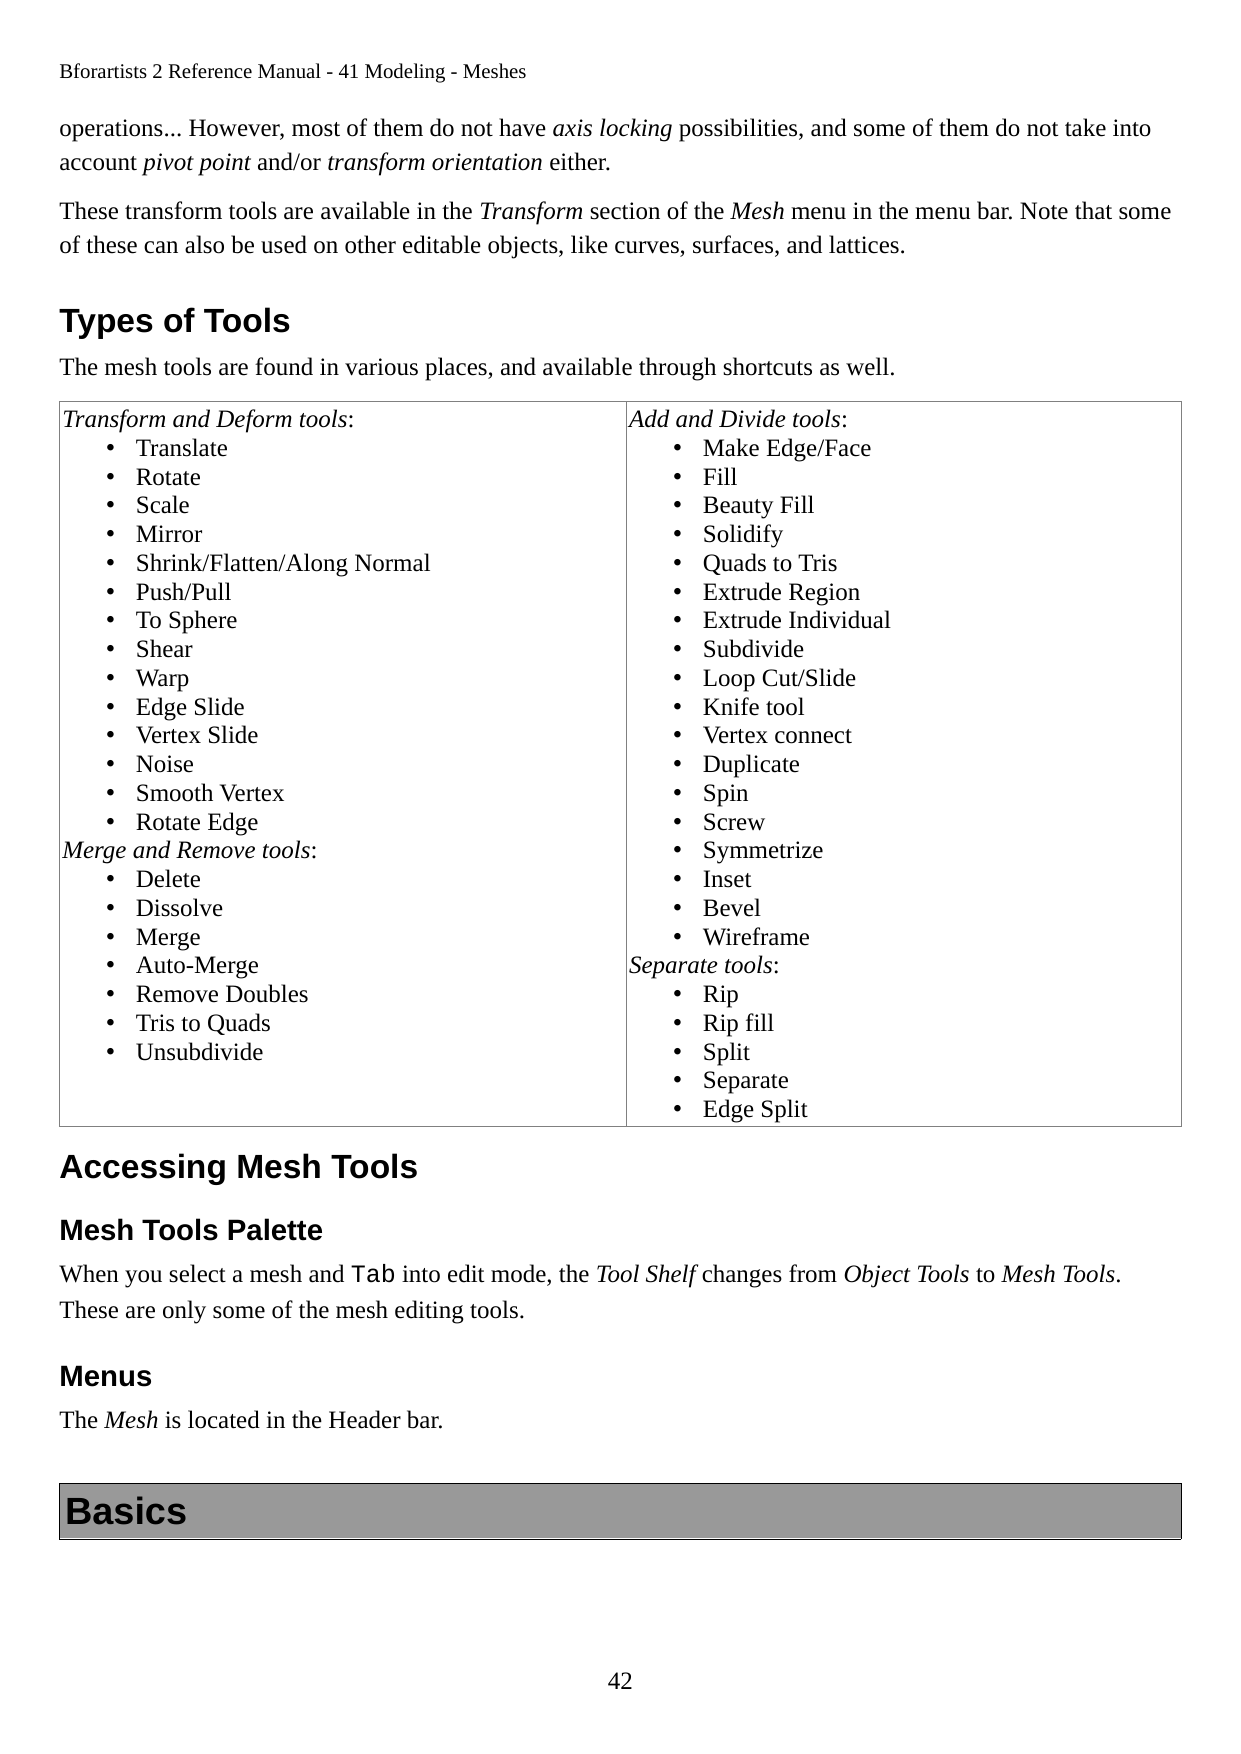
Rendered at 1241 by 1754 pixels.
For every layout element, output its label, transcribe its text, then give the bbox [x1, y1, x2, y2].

text The mesh tools are found in various places, and available through shortcuts as well. [59, 352, 1181, 380]
text These transform tools are available in the Transform section of the Mesh menu in the menu bar. Note that some of these can also be used on other editable objects, like curves, surfaces, and lattices. [59, 196, 1181, 259]
table_header Transform and Deform tools: Translate Rotate Scale Mirror Shrink/Flatten/Along Normal Push/Pull To Sphere Shear Warp Edge Slide Vertex Slide Noise Smooth Vertex Rotate Edge Merge and Remove tools: Delete Dissolve Merge Auto-Merge Remove Doubles Tris to Quads Unsubdivide [60, 402, 626, 1126]
table_header Basics [60, 1484, 1181, 1538]
text The Mesh is located in the Header bar. [59, 1405, 1181, 1434]
subtitle Mesh Tools Palette [59, 1213, 1181, 1246]
table_header Add and Divide tools: Make Edge/Face Fill Beauty Fill Solidify Quads to Tris Extrude Region Extrude Individual Subdivide Loop Cut/Slide Knife tool Vertex connect Duplicate Spin Screw Symmetrize Inset Bevel Wireframe Separate tools: Rip Rip fill Split Separate Edge Split [627, 402, 1181, 1126]
text operations... However, most of them do not have axis locking possibilities, and some of them do not take into account pivot point and/or transform orientation either. [59, 113, 1181, 176]
subtitle Types of Tools [59, 301, 1181, 339]
text When you select a mesh and Tab into edit mode, the Tool Shelf changes from Object Tools to Mesh Tools. These are only some of the mesh editing tools. [59, 1259, 1181, 1324]
subtitle Menus [59, 1359, 1181, 1393]
subtitle Accessing Mesh Tools [59, 1147, 1181, 1186]
